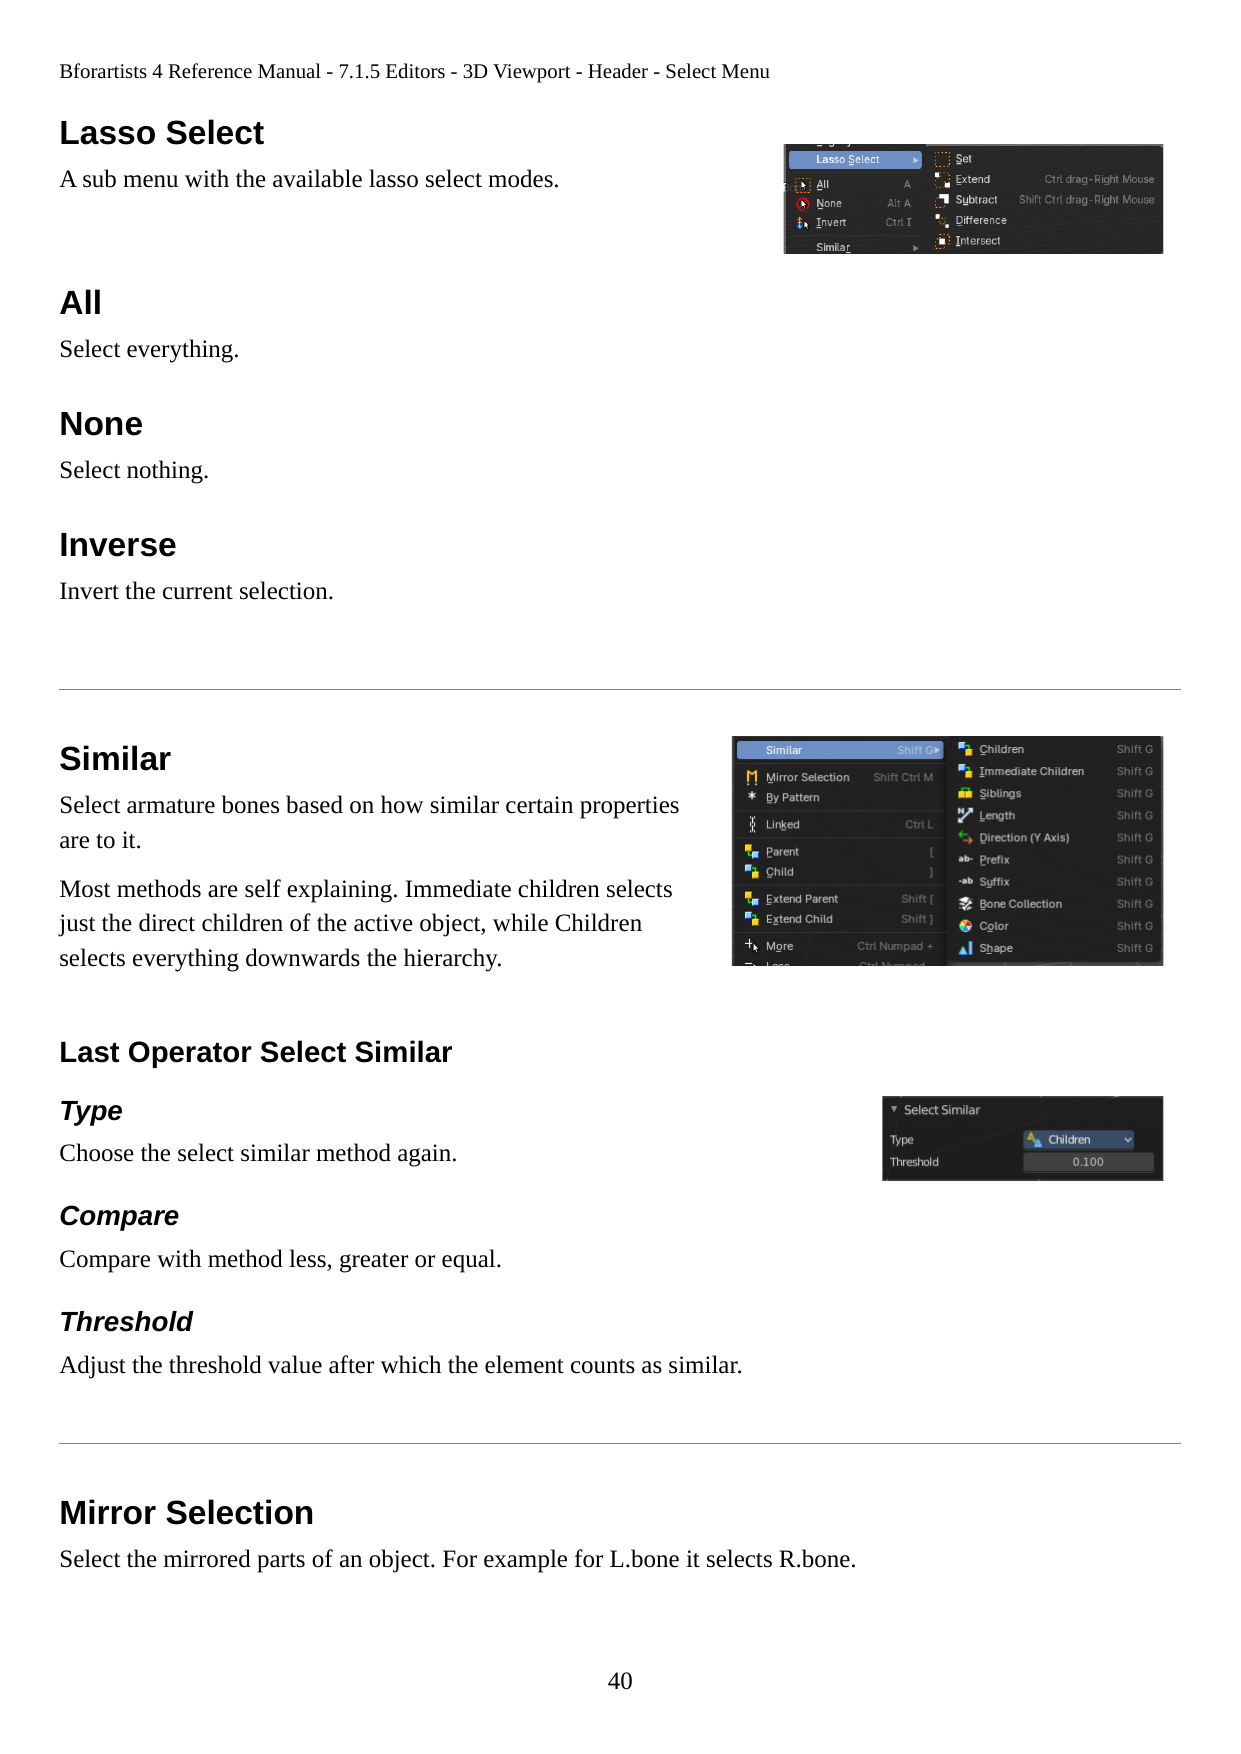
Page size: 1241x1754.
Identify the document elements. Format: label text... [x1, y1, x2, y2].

text Adjust the threshold value after which the element counts as similar. [59, 1350, 1181, 1379]
text Select everything. [59, 334, 1181, 363]
subtitle Last Operator Select Similar [59, 1035, 1181, 1069]
subtitle Similar [59, 739, 731, 778]
text Most methods are self explaining. Immediate children selects just the direct children of the active object, while Children selects everything downwards the hierarchy. [59, 874, 1181, 971]
subtitle Mirror Selection [59, 1493, 1181, 1532]
text Select armature bones based on how similar certain properties are to it. [59, 790, 731, 853]
text A sub menu with the available lasso select modes. [59, 164, 783, 192]
picture [731, 736, 1164, 966]
subtitle Compare [59, 1200, 1181, 1232]
subtitle Type [59, 1094, 1181, 1126]
text Select nothing. [59, 455, 1181, 484]
subtitle All [59, 283, 1181, 321]
picture [783, 144, 1164, 254]
picture [882, 1096, 1164, 1181]
text Choose the select similar method again. [59, 1138, 882, 1167]
subtitle Threshold [59, 1306, 1181, 1338]
subtitle Lasso Select [59, 113, 1181, 151]
text Select the mirrored parts of an object. For example for L.bone it selects R.bone. [59, 1544, 1181, 1573]
subtitle [1164, 739, 1181, 778]
subtitle Inverse [59, 525, 1181, 563]
text Compare with method less, greater or equal. [59, 1244, 1181, 1273]
text Invert the current selection. [59, 576, 1181, 605]
subtitle None [59, 404, 1181, 442]
